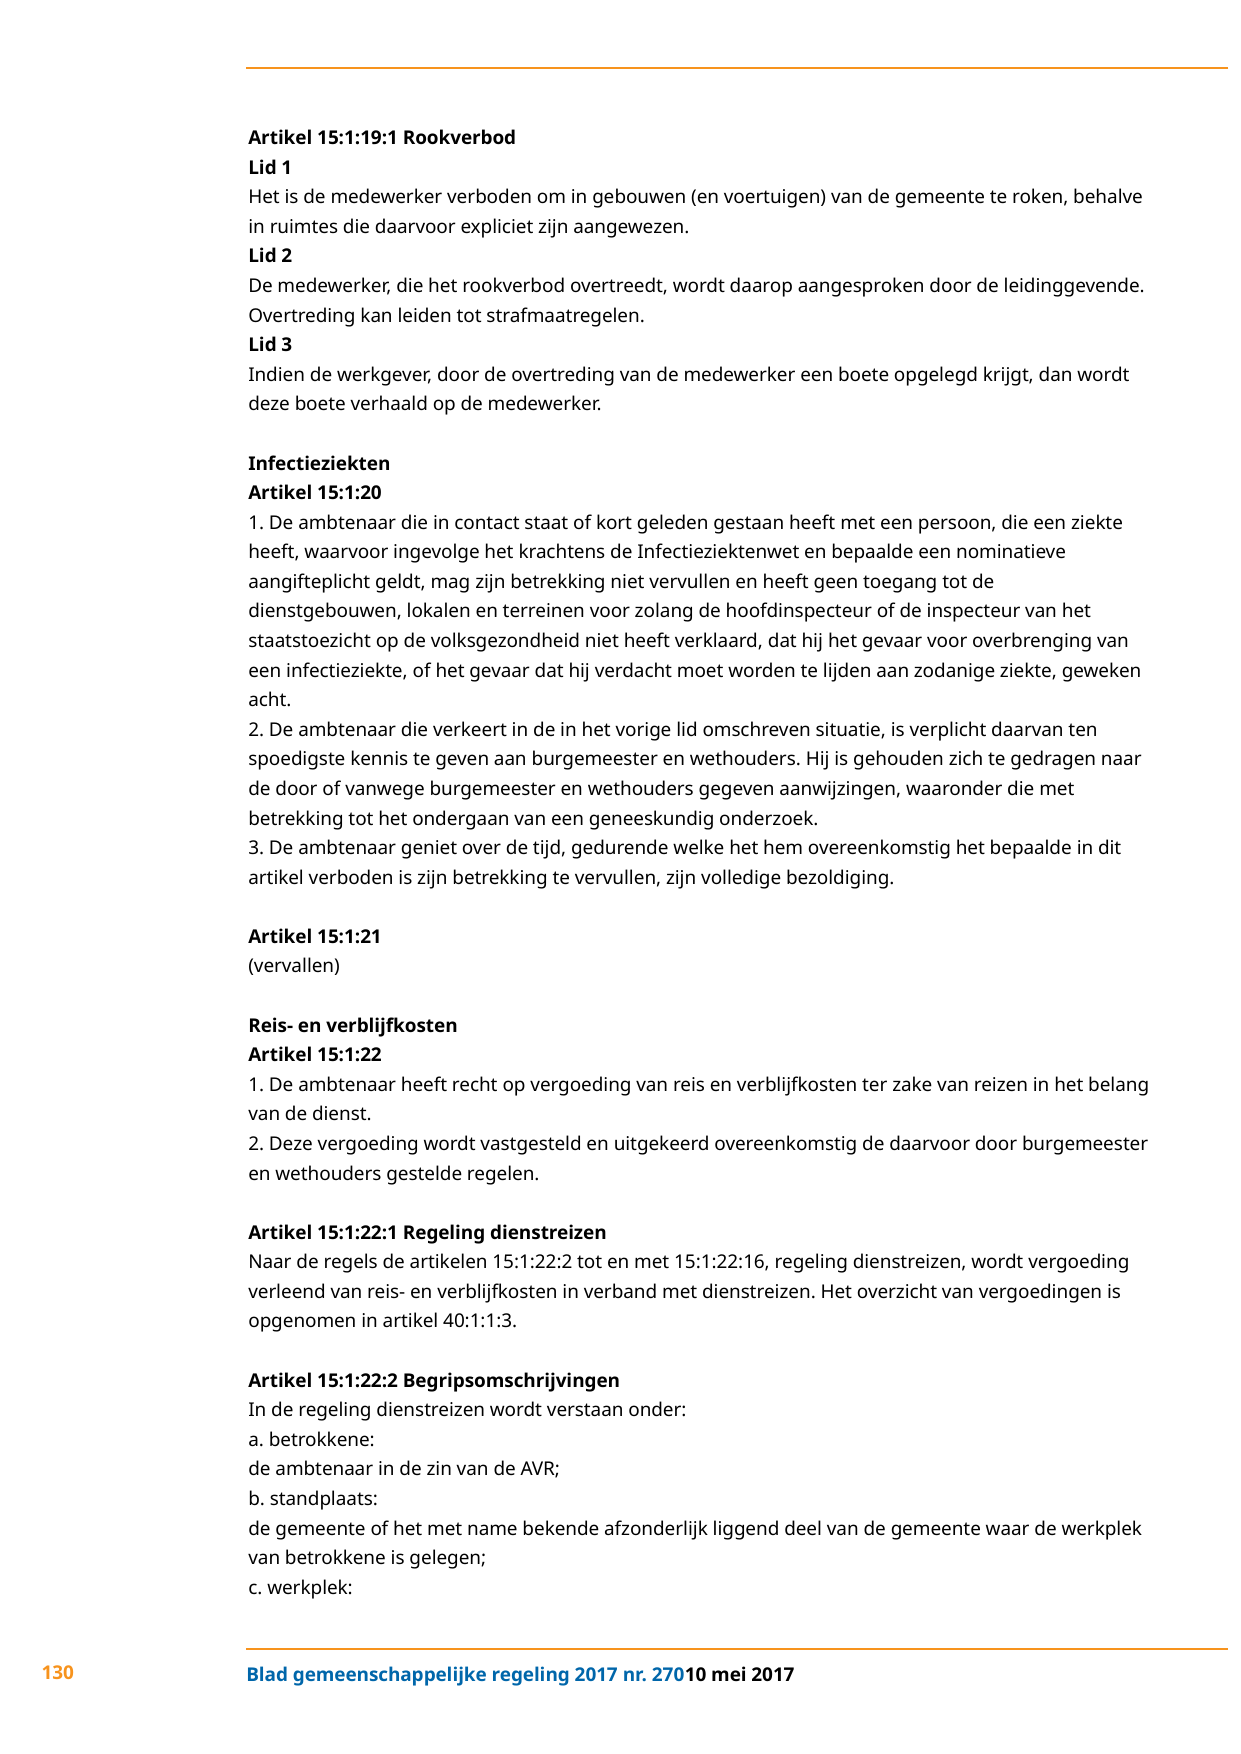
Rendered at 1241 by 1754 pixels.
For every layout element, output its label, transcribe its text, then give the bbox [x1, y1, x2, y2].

text Artikel 15:1:22 [248, 1041, 1152, 1067]
text Artikel 15:1:22:2 Begripsomschrijvingen [248, 1367, 1152, 1393]
text 2. De ambtenaar die verkeert in de in het vorige lid omschreven situatie, is verplicht daarvan ten spoedigste kennis te geven aan burgemeester en wethouders. Hij is gehouden zich te gedragen naar de door of vanwege burgemeester en wethouders gegeven aanwijzingen, waaronder die met betrekking tot het ondergaan van een geneeskundig onderzoek. [248, 716, 1152, 831]
text Indien de werkgever, door de overtreding van de medewerker een boete opgelegd krijgt, dan wordt deze boete verhaald op de medewerker. [248, 361, 1152, 416]
text b. standplaats: [248, 1485, 1152, 1511]
text Artikel 15:1:22:1 Regeling dienstreizen [248, 1219, 1152, 1245]
text De medewerker, die het rookverbod overtreedt, wordt daarop aangesproken door de leidinggevende. Overtreding kan leiden tot strafmaatregelen. [248, 272, 1152, 328]
text a. betrokkene: [248, 1426, 1152, 1452]
text 1. De ambtenaar heeft recht op vergoeding van reis en verblijfkosten ter zake van reizen in het belang van de dienst. [248, 1071, 1152, 1126]
text (vervallen) [248, 953, 1152, 978]
text Reis- en verblijfkosten [248, 1012, 1152, 1038]
text Infectieziekten [248, 450, 1152, 476]
text 3. De ambtenaar geniet over de tijd, gedurende welke het hem overeenkomstig het bepaalde in dit artikel verboden is zijn betrekking te vervullen, zijn volledige bezoldiging. [248, 834, 1152, 890]
text de gemeente of het met name bekende afzonderlijk liggend deel van de gemeente waar de werkplek van betrokkene is gelegen; [248, 1515, 1152, 1570]
text Artikel 15:1:19:1 Rookverbod [248, 124, 1152, 150]
text Artikel 15:1:20 [248, 479, 1152, 505]
text Het is de medewerker verboden om in gebouwen (en voertuigen) van de gemeente te roken, behalve in ruimtes die daarvoor expliciet zijn aangewezen. [248, 183, 1152, 239]
picture [41, 47, 231, 172]
text In de regeling dienstreizen wordt verstaan onder: [248, 1396, 1152, 1422]
text Artikel 15:1:21 [248, 923, 1152, 949]
text Lid 3 [248, 331, 1152, 357]
text Lid 2 [248, 243, 1152, 268]
text 1. De ambtenaar die in contact staat of kort geleden gestaan heeft met een persoon, die een ziekte heeft, waarvoor ingevolge het krachtens de Infectieziektenwet en bepaalde een nominatieve aangifteplicht geldt, mag zijn betrekking niet vervullen en heeft geen toegang tot de dienstgebouwen, lokalen en terreinen voor zolang de hoofdinspecteur of de inspecteur van het staatstoezicht op de volksgezondheid niet heeft verklaard, dat hij het gevaar voor overbrenging van een infectieziekte, of het gevaar dat hij verdacht moet worden te lijden aan zodanige ziekte, geweken acht. [248, 509, 1152, 712]
text Lid 1 [248, 154, 1152, 180]
text c. werkplek: [248, 1574, 1152, 1600]
text 2. Deze vergoeding wordt vastgesteld en uitgekeerd overeenkomstig de daarvoor door burgemeester en wethouders gestelde regelen. [248, 1130, 1152, 1186]
text Naar de regels de artikelen 15:1:22:2 tot en met 15:1:22:16, regeling dienstreizen, wordt vergoeding verleend van reis- en verblijfkosten in verband met dienstreizen. Het overzicht van vergoedingen is opgenomen in artikel 40:1:1:3. [248, 1248, 1152, 1333]
text de ambtenaar in de zin van de AVR; [248, 1456, 1152, 1481]
